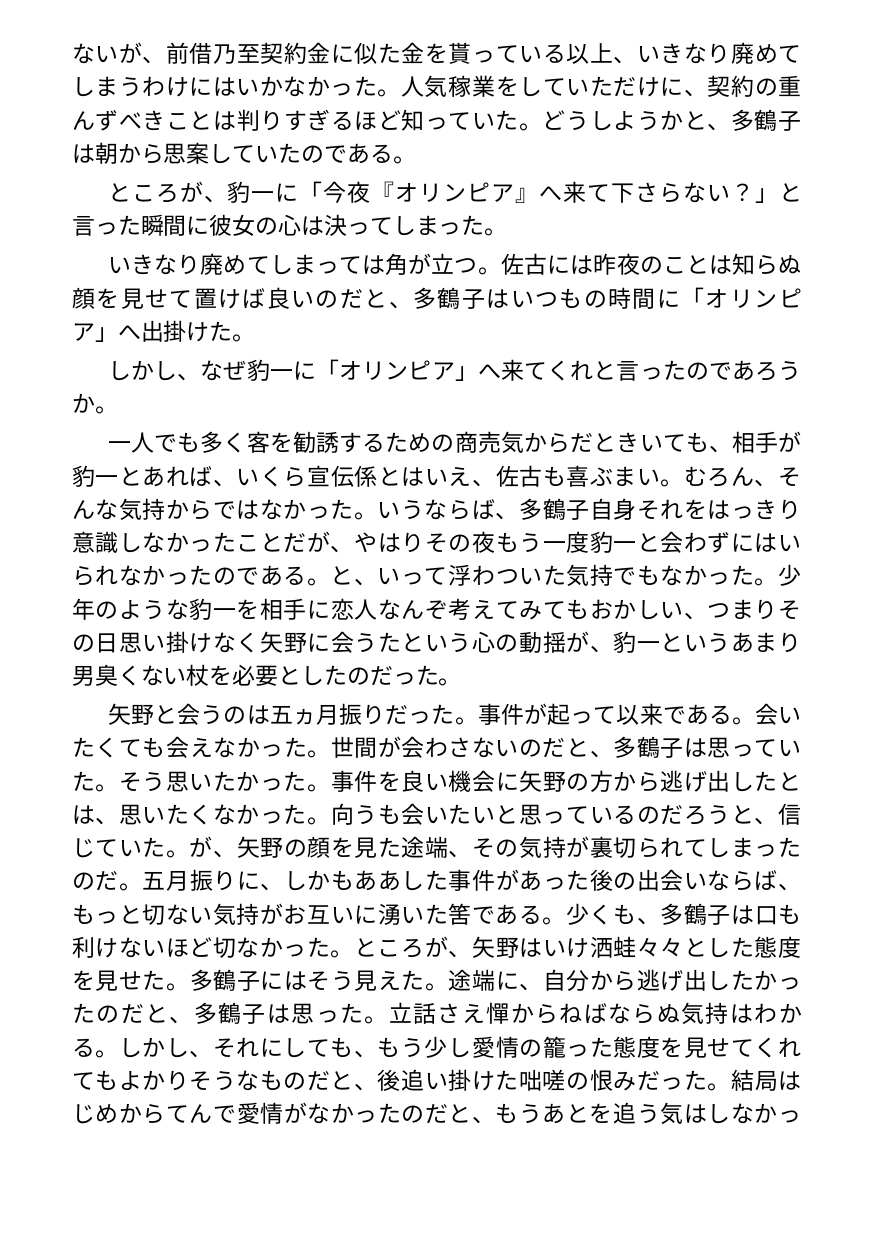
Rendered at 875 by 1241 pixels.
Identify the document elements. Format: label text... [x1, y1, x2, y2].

text ところが、豹一に「今夜『オリンピア』へ来て下さらない？」と言った瞬間に彼女の心は決ってしまった。 [72, 175, 802, 241]
text ないが、前借乃至契約金に似た金を貰っている以上、いきなり廃めてしまうわけにはいかなかった。人気稼業をしていただけに、契約の重んずべきことは判りすぎるほど知っていた。どうしようかと、多鶴子は朝から思案していたのである。 [72, 36, 802, 169]
text 一人でも多く客を勧誘するための商売気からだときいても、相手が豹一とあれば、いくら宣伝係とはいえ、佐古も喜ぶまい。むろん、そんな気持からではなかった。いうならば、多鶴子自身それをはっきり意識しなかったことだが、やはりその夜もう一度豹一と会わずにはいられなかったのである。と、いって浮わついた気持でもなかった。少年のような豹一を相手に恋人なんぞ考えてみてもおかしい、つまりその日思い掛けなく矢野に会うたという心の動揺が、豹一というあまり男臭くない杖を必要としたのだった。 [72, 425, 802, 691]
text いきなり廃めてしまっては角が立つ。佐古には昨夜のことは知らぬ顔を見せて置けば良いのだと、多鶴子はいつもの時間に「オリンピア」へ出掛けた。 [72, 247, 802, 347]
text 矢野と会うのは五ヵ月振りだった。事件が起って以来である。会いたくても会えなかった。世間が会わさないのだと、多鶴子は思っていた。そう思いたかった。事件を良い機会に矢野の方から逃げ出したとは、思いたくなかった。向うも会いたいと思っているのだろうと、信じていた。が、矢野の顔を見た途端、その気持が裏切られてしまったのだ。五月振りに、しかもああした事件があった後の出会いならば、もっと切ない気持がお互いに湧いた筈である。少くも、多鶴子は口も利けないほど切なかった。ところが、矢野はいけ洒蛙々々とした態度を見せた。多鶴子にはそう見えた。途端に、自分から逃げ出したかったのだと、多鶴子は思った。立話さえ憚からねばならぬ気持はわかる。しかし、それにしても、もう少し愛情の籠った態度を見せてくれてもよかりそうなものだと、後追い掛けた咄嗟の恨みだった。結局はじめからてんで愛情がなかったのだと、もうあとを追う気はしなかっ [72, 697, 802, 1129]
text しかし、なぜ豹一に「オリンピア」へ来てくれと言ったのであろうか。 [72, 353, 802, 419]
